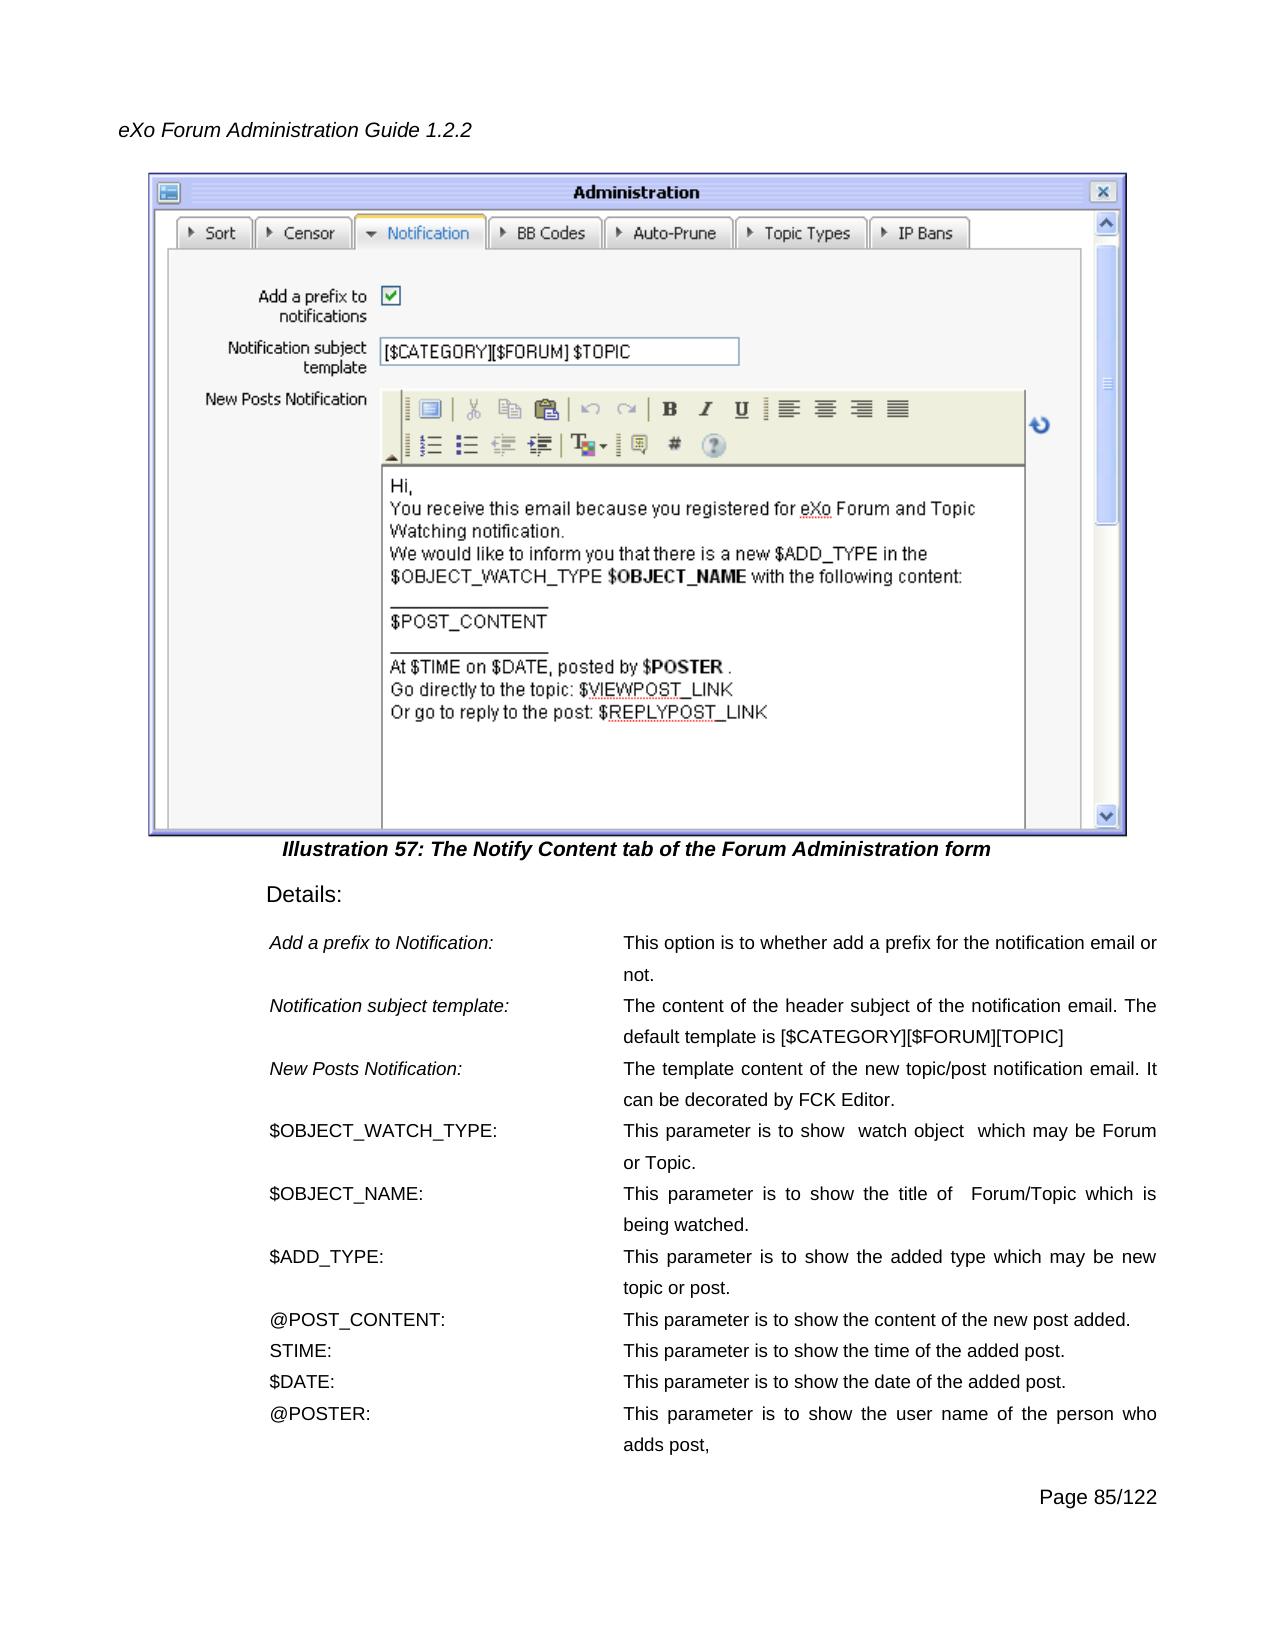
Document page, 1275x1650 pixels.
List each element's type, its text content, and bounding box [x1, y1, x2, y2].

text STIME: This parameter is to show the time of the added post. [269, 1340, 1157, 1361]
text @POST_CONTENT: This parameter is to show the content of the new post added. [269, 1309, 1157, 1330]
text $OBJECT_NAME: This parameter is to show the title of Forum/Topic which is being watched. [269, 1183, 1157, 1236]
text Details: [148, 838, 1157, 907]
text $DATE: This parameter is to show the date of the added post. [269, 1372, 1157, 1393]
text $ADD_TYPE: This parameter is to show the added type which may be new topic or post. [269, 1246, 1157, 1298]
text Illustration 57: The Notify Content tab of the Forum Administration form [148, 838, 1127, 861]
picture [148, 170, 1127, 838]
text @POSTER: This parameter is to show the user name of the person who adds post, [269, 1403, 1157, 1455]
text $OBJECT_WATCH_TYPE: This parameter is to show watch object which may be Forum or Topic. [269, 1121, 1157, 1173]
text Add a prefix to Notification: This option is to whether add a prefix for the notification email or not. [269, 933, 1157, 985]
text New Posts Notification: The template content of the new topic/post notification email. It can be decorated by FCK Editor. [269, 1058, 1157, 1110]
text Notification subject template: The content of the header subject of the notification email. The default template is [$CATEGORY][$FORUM][TOPIC] [269, 995, 1157, 1048]
